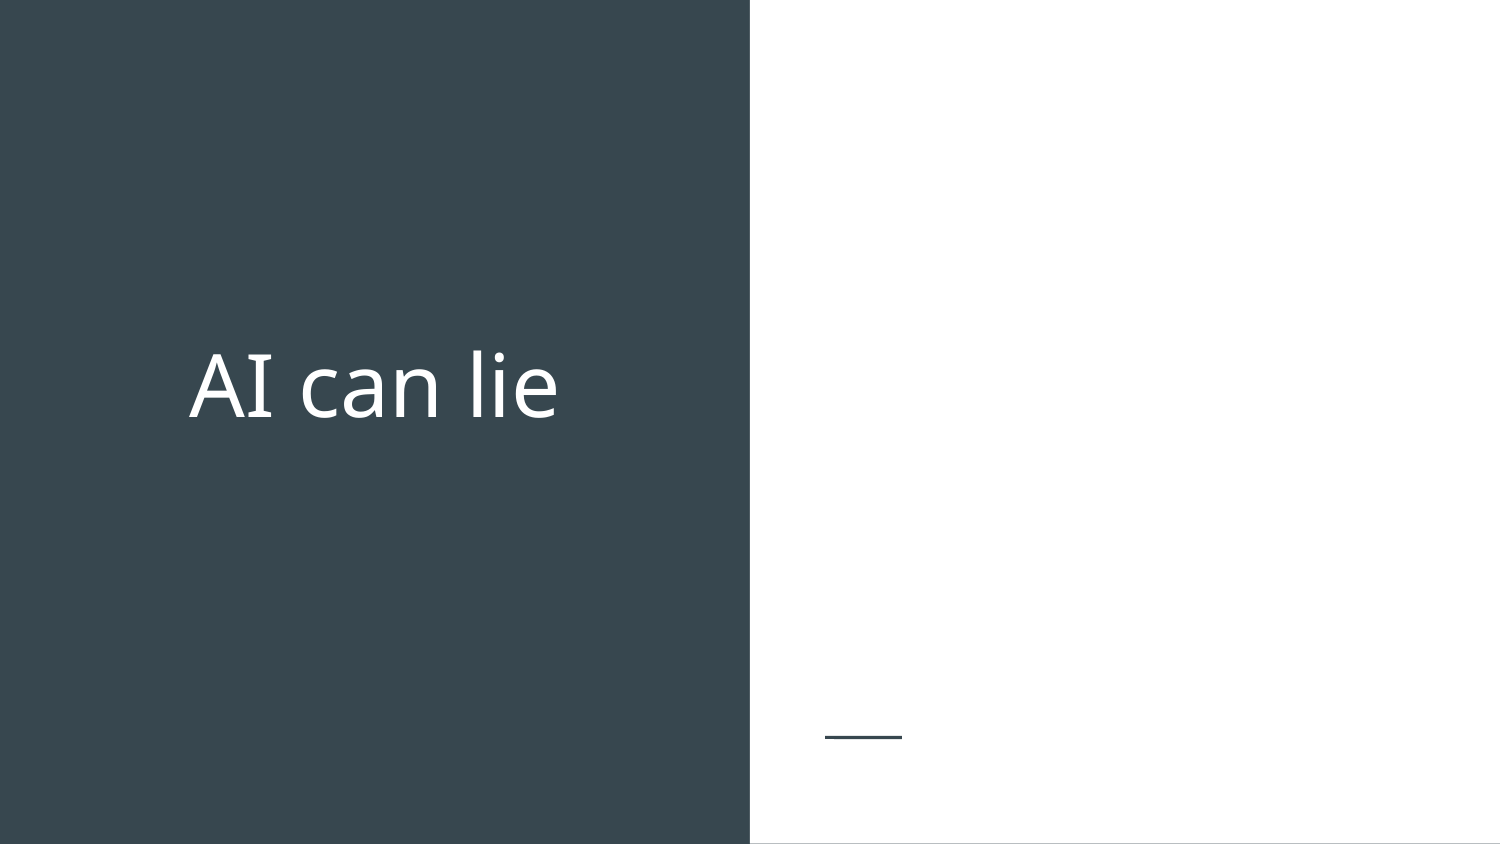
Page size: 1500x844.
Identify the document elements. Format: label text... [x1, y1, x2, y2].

title AI can lie [43, 177, 708, 458]
